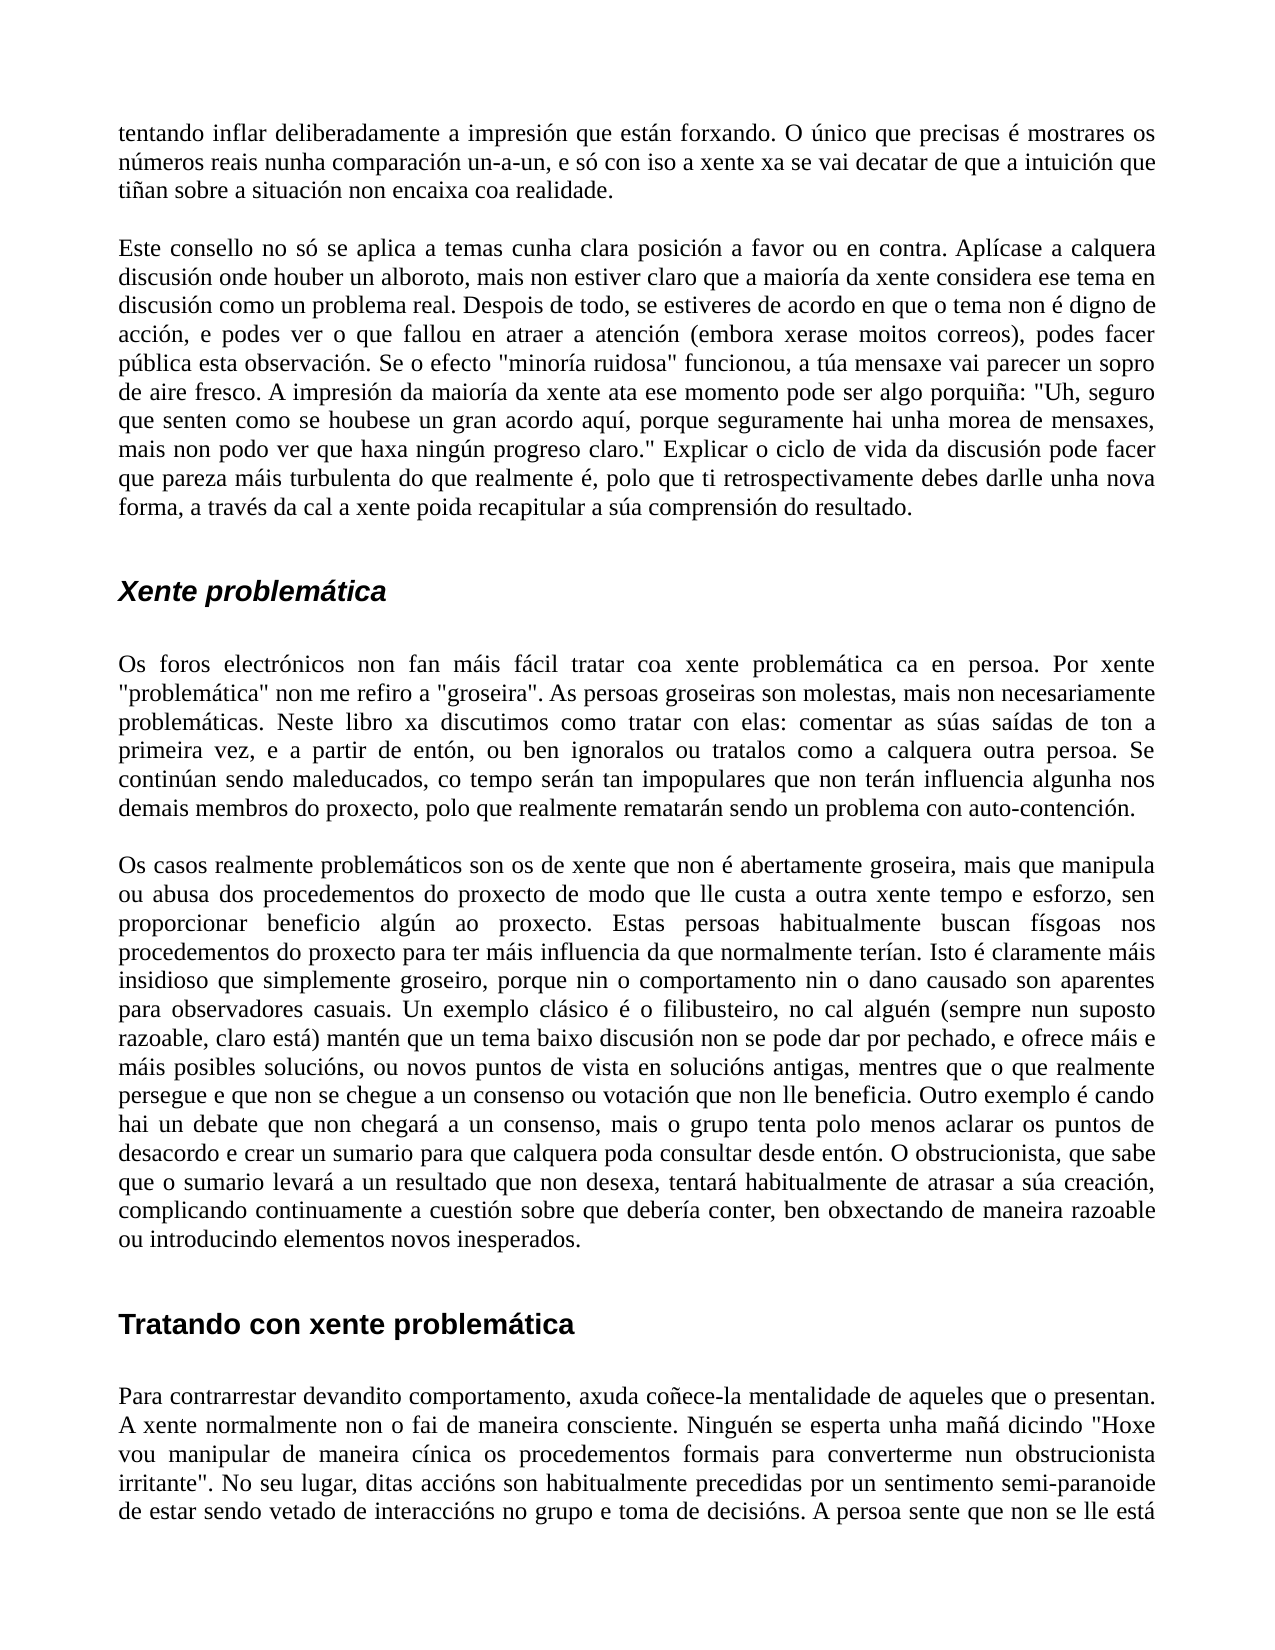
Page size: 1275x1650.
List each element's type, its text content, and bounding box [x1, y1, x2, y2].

text Os foros electrónicos non fan máis fácil tratar coa xente problemática ca en persoa. Por xente "problemática" non me refiro a "groseira". As persoas groseiras son molestas, mais non necesariamente problemáticas. Neste libro xa discutimos como tratar con elas: comentar as súas saídas de ton a primeira vez, e a partir de entón, ou ben ignoralos ou tratalos como a calquera outra persoa. Se continúan sendo maleducados, co tempo serán tan impopulares que non terán influencia algunha nos demais membros do proxecto, polo que realmente rematarán sendo un problema con auto-contención. [118, 649, 1157, 822]
subtitle Tratando con xente problemática [118, 1307, 1157, 1340]
text Os casos realmente problemáticos son os de xente que non é abertamente groseira, mais que manipula ou abusa dos procedementos do proxecto de modo que lle custa a outra xente tempo e esforzo, sen proporcionar beneficio algún ao proxecto. Estas persoas habitualmente buscan físgoas nos procedementos do proxecto para ter máis influencia da que normalmente terían. Isto é claramente máis insidioso que simplemente groseiro, porque nin o comportamento nin o dano causado son aparentes para observadores casuais. Un exemplo clásico é o filibusteiro, no cal alguén (sempre nun suposto razoable, claro está) mantén que un tema baixo discusión non se pode dar por pechado, e ofrece máis e máis posibles solucións, ou novos puntos de vista en solucións antigas, mentres que o que realmente persegue e que non se chegue a un consenso ou votación que non lle beneficia. Outro exemplo é cando hai un debate que non chegará a un consenso, mais o grupo tenta polo menos aclarar os puntos de desacordo e crear un sumario para que calquera poda consultar desde entón. O obstrucionista, que sabe que o sumario levará a un resultado que non desexa, tentará habitualmente de atrasar a súa creación, complicando continuamente a cuestión sobre que debería conter, ben obxectando de maneira razoable ou introducindo elementos novos inesperados. [118, 850, 1157, 1253]
text Para contrarrestar devandito comportamento, axuda coñece-la mentalidade de aqueles que o presentan. A xente normalmente non o fai de maneira consciente. Ninguén se esperta unha mañá dicindo "Hoxe vou manipular de maneira cínica os procedementos formais para converterme nun obstrucionista irritante". No seu lugar, ditas accións son habitualmente precedidas por un sentimento semi-paranoide de estar sendo vetado de interaccións no grupo e toma de decisións. A persoa sente que non se lle está [118, 1381, 1157, 1525]
subtitle Xente problemática [118, 574, 1157, 608]
text tentando inflar deliberadamente a impresión que están forxando. O único que precisas é mostrares os números reais nunha comparación un-a-un, e só con iso a xente xa se vai decatar de que a intuición que tiñan sobre a situación non encaixa coa realidade. [118, 118, 1157, 204]
text Este consello no só se aplica a temas cunha clara posición a favor ou en contra. Aplícase a calquera discusión onde houber un alboroto, mais non estiver claro que a maioría da xente considera ese tema en discusión como un problema real. Despois de todo, se estiveres de acordo en que o tema non é digno de acción, e podes ver o que fallou en atraer a atención (embora xerase moitos correos), podes facer pública esta observación. Se o efecto "minoría ruidosa" funcionou, a túa mensaxe vai parecer un sopro de aire fresco. A impresión da maioría da xente ata ese momento pode ser algo porquiña: "Uh, seguro que senten como se houbese un gran acordo aquí, porque seguramente hai unha morea de mensaxes, mais non podo ver que haxa ningún progreso claro." Explicar o ciclo de vida da discusión pode facer que pareza máis turbulenta do que realmente é, polo que ti retrospectivamente debes darlle unha nova forma, a través da cal a xente poida recapitular a súa comprensión do resultado. [118, 233, 1157, 521]
